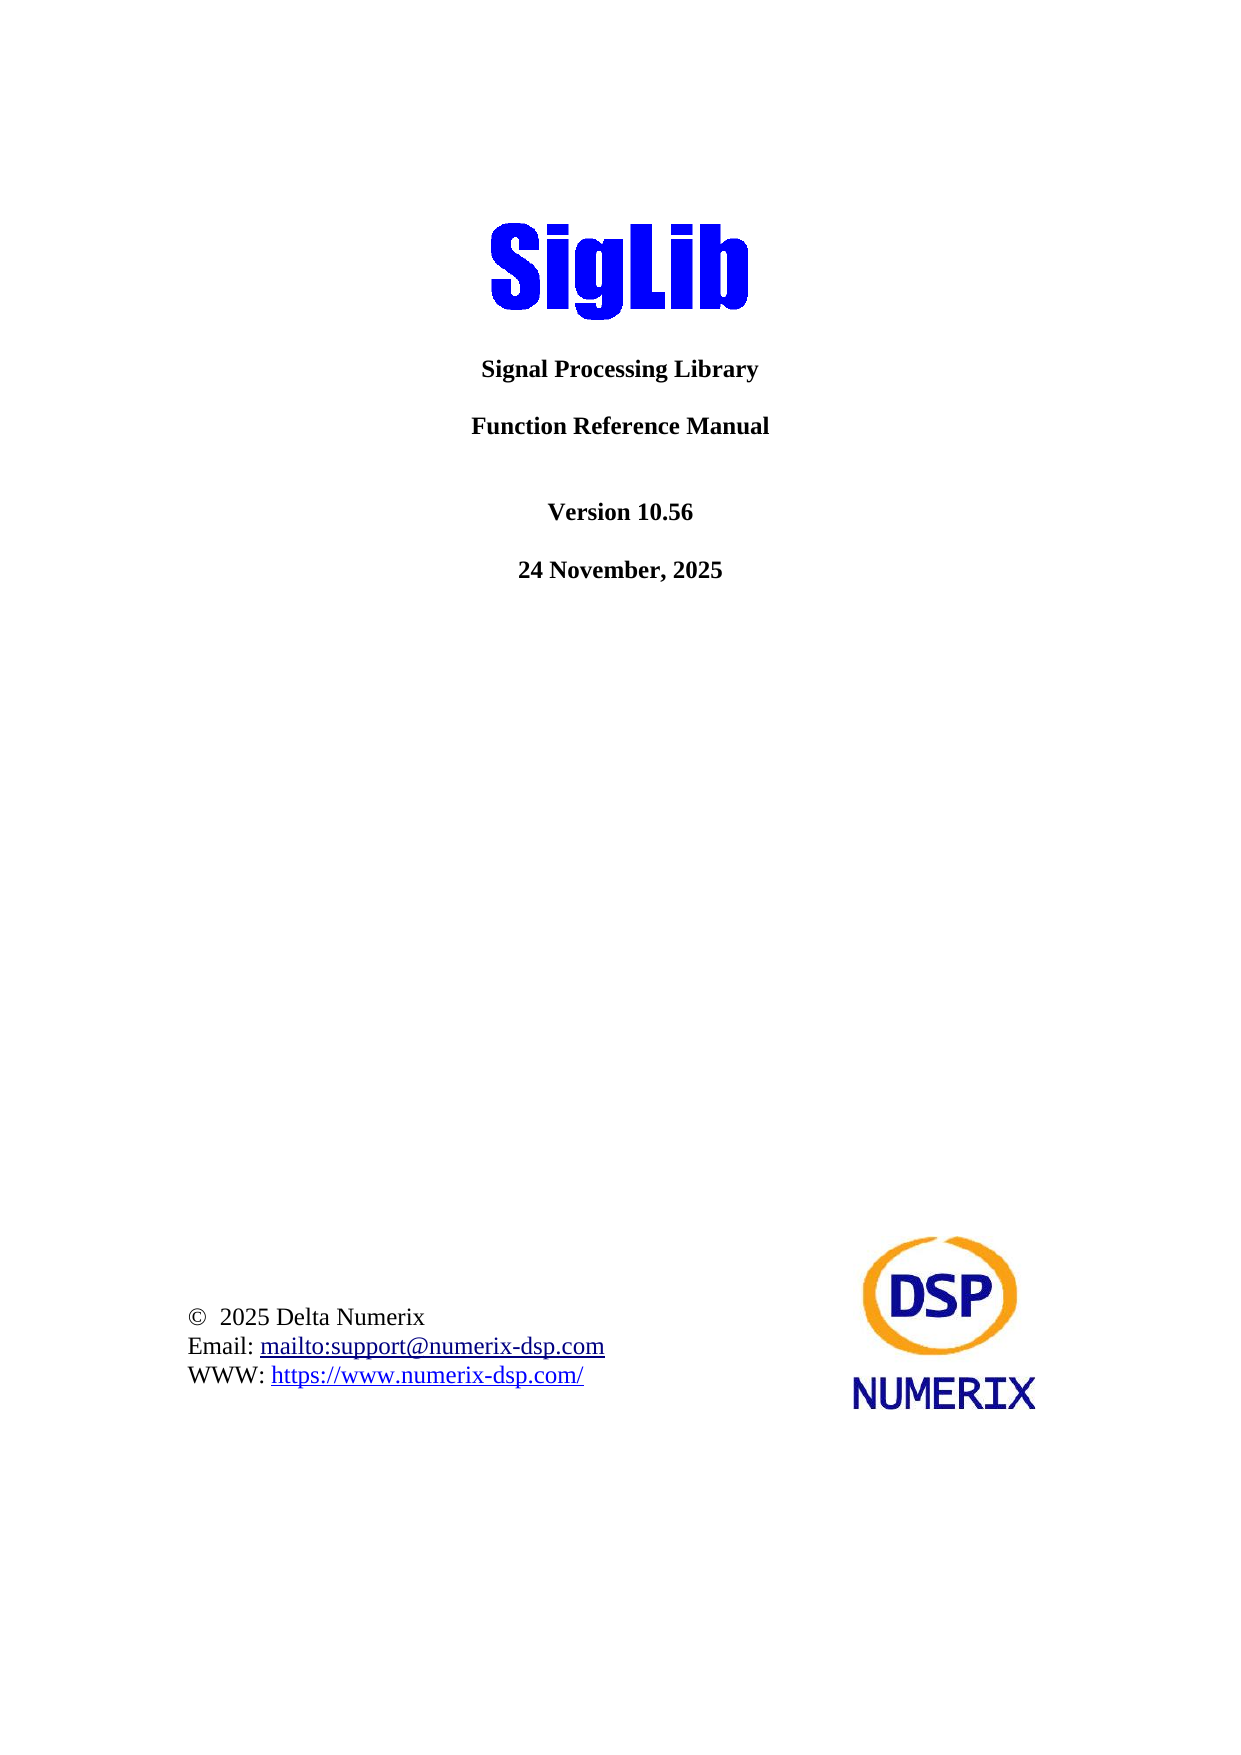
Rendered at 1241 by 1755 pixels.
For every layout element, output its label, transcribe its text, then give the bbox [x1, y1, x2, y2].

text Signal Processing Library [187, 354, 1053, 382]
text 2025 Delta Numerix [187, 1302, 853, 1331]
text Function Reference Manual [187, 411, 1053, 440]
picture [853, 1236, 1036, 1410]
text WWW: https://www.numerix-dsp.com/ [187, 1360, 853, 1389]
text [1036, 1302, 1053, 1331]
text Version 10.56 [187, 497, 1053, 526]
picture [487, 218, 754, 325]
text Email: mailto:support@numerix-dsp.com [187, 1331, 853, 1360]
text 24 November, 2025 [187, 555, 1053, 584]
